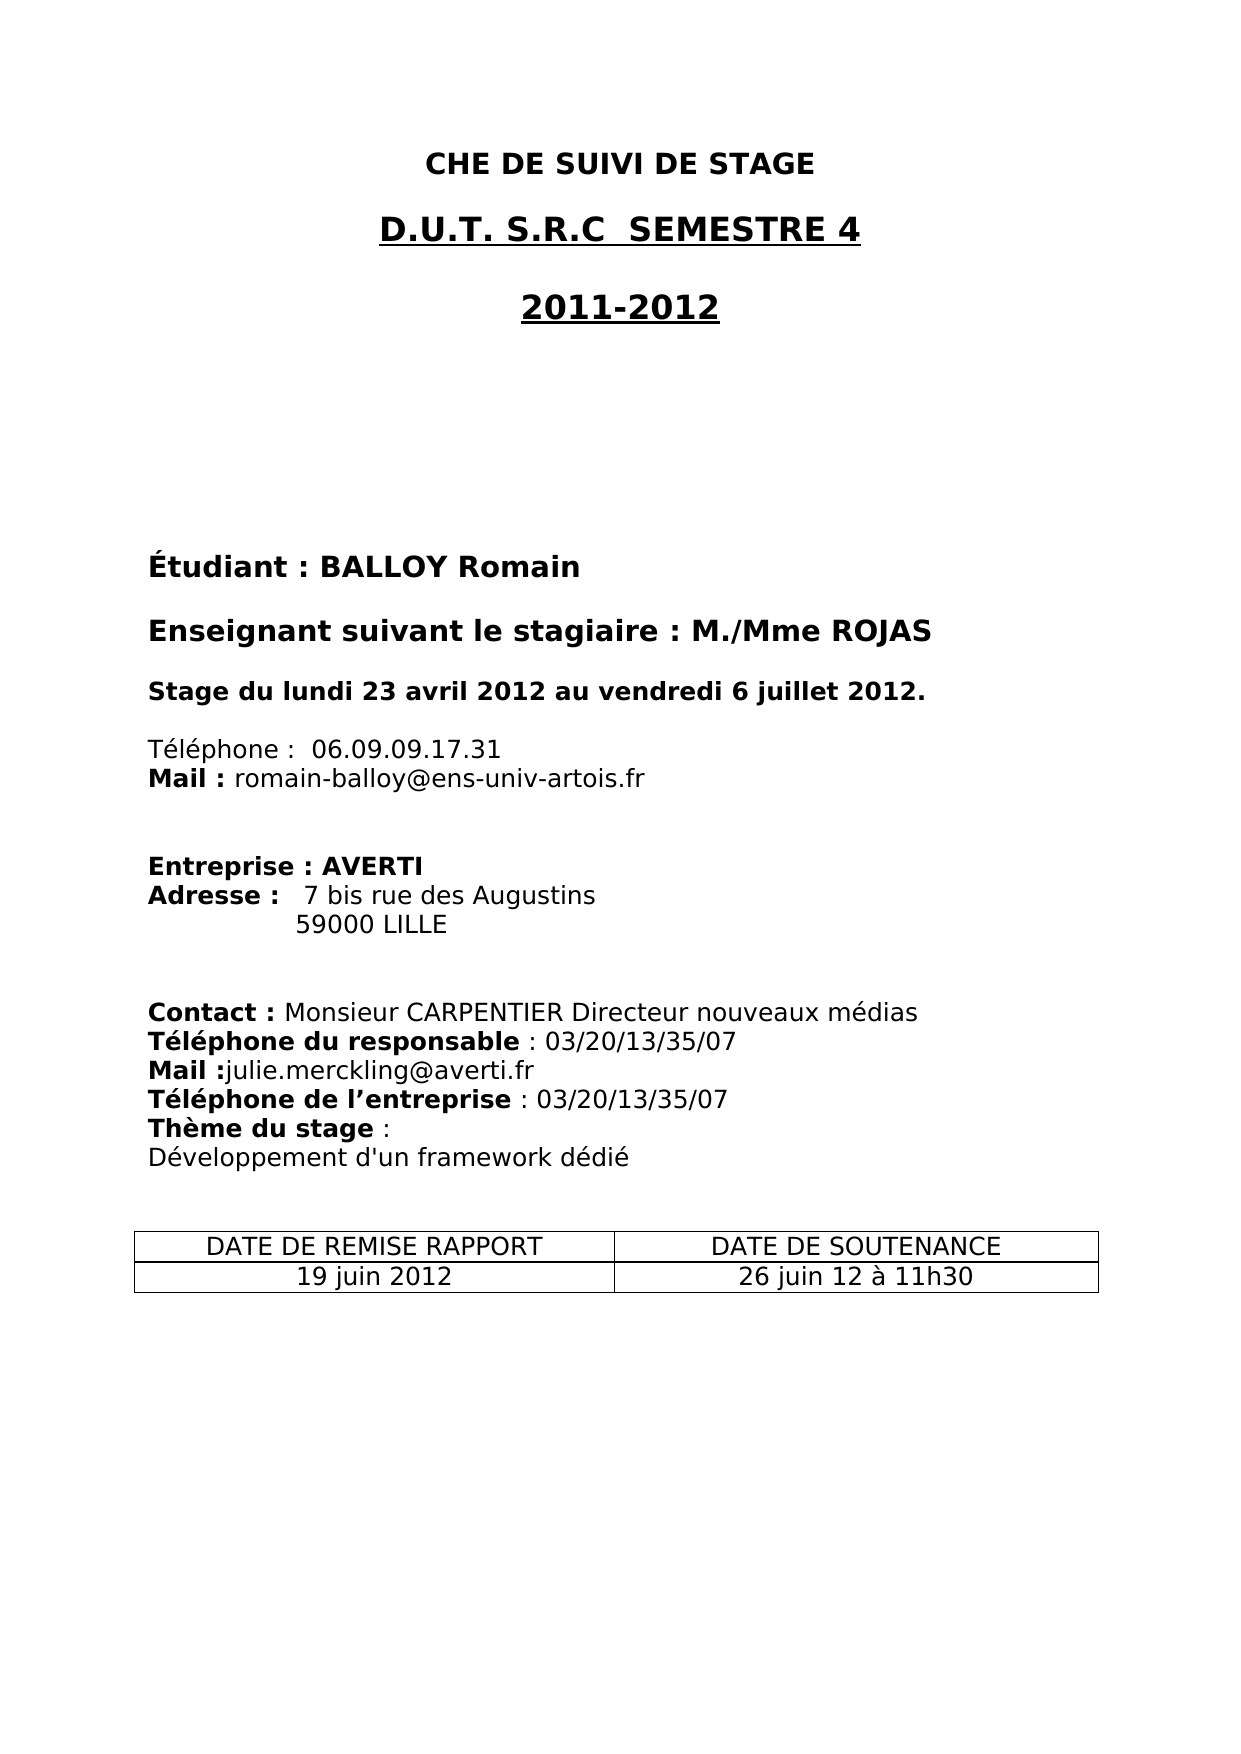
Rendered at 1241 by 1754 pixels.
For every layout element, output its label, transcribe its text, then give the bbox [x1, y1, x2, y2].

text Mail :julie.merckling@averti.fr [148, 1056, 1093, 1085]
text 2011-2012 [148, 288, 1093, 327]
table_cell 26 juin 12 à 11h30 [615, 1263, 1098, 1292]
table_header DATE DE REMISE RAPPORT [135, 1232, 614, 1261]
text Développement d'un framework dédié [148, 1144, 1093, 1173]
table_header DATE DE SOUTENANCE [615, 1232, 1098, 1261]
text Téléphone de l’entreprise : 03/20/13/35/07 [148, 1085, 1093, 1114]
text Téléphone : 06.09.09.17.31 [148, 735, 1093, 764]
text D.U.T. S.R.C SEMESTRE 4 [148, 211, 1093, 249]
text Étudiant : BALLOY Romain [148, 551, 1093, 585]
text Adresse : 7 bis rue des Augustins [148, 881, 1093, 910]
text Téléphone du responsable : 03/20/13/35/07 [148, 1027, 1093, 1056]
table_cell 19 juin 2012 [135, 1263, 614, 1292]
text Stage du lundi 23 avril 2012 au vendredi 6 juillet 2012. [148, 677, 1093, 706]
text 59000 LILLE [148, 910, 1093, 939]
text Mail : romain-balloy@ens-univ-artois.fr [148, 764, 1093, 794]
text Entreprise : AVERTI [148, 852, 1093, 881]
text CHE DE SUIVI DE STAGE [148, 148, 1093, 182]
text Enseignant suivant le stagiaire : M./Mme ROJAS [148, 614, 1093, 648]
text Contact : Monsieur CARPENTIER Directeur nouveaux médias [148, 998, 1093, 1027]
text Thème du stage : [148, 1114, 1093, 1144]
